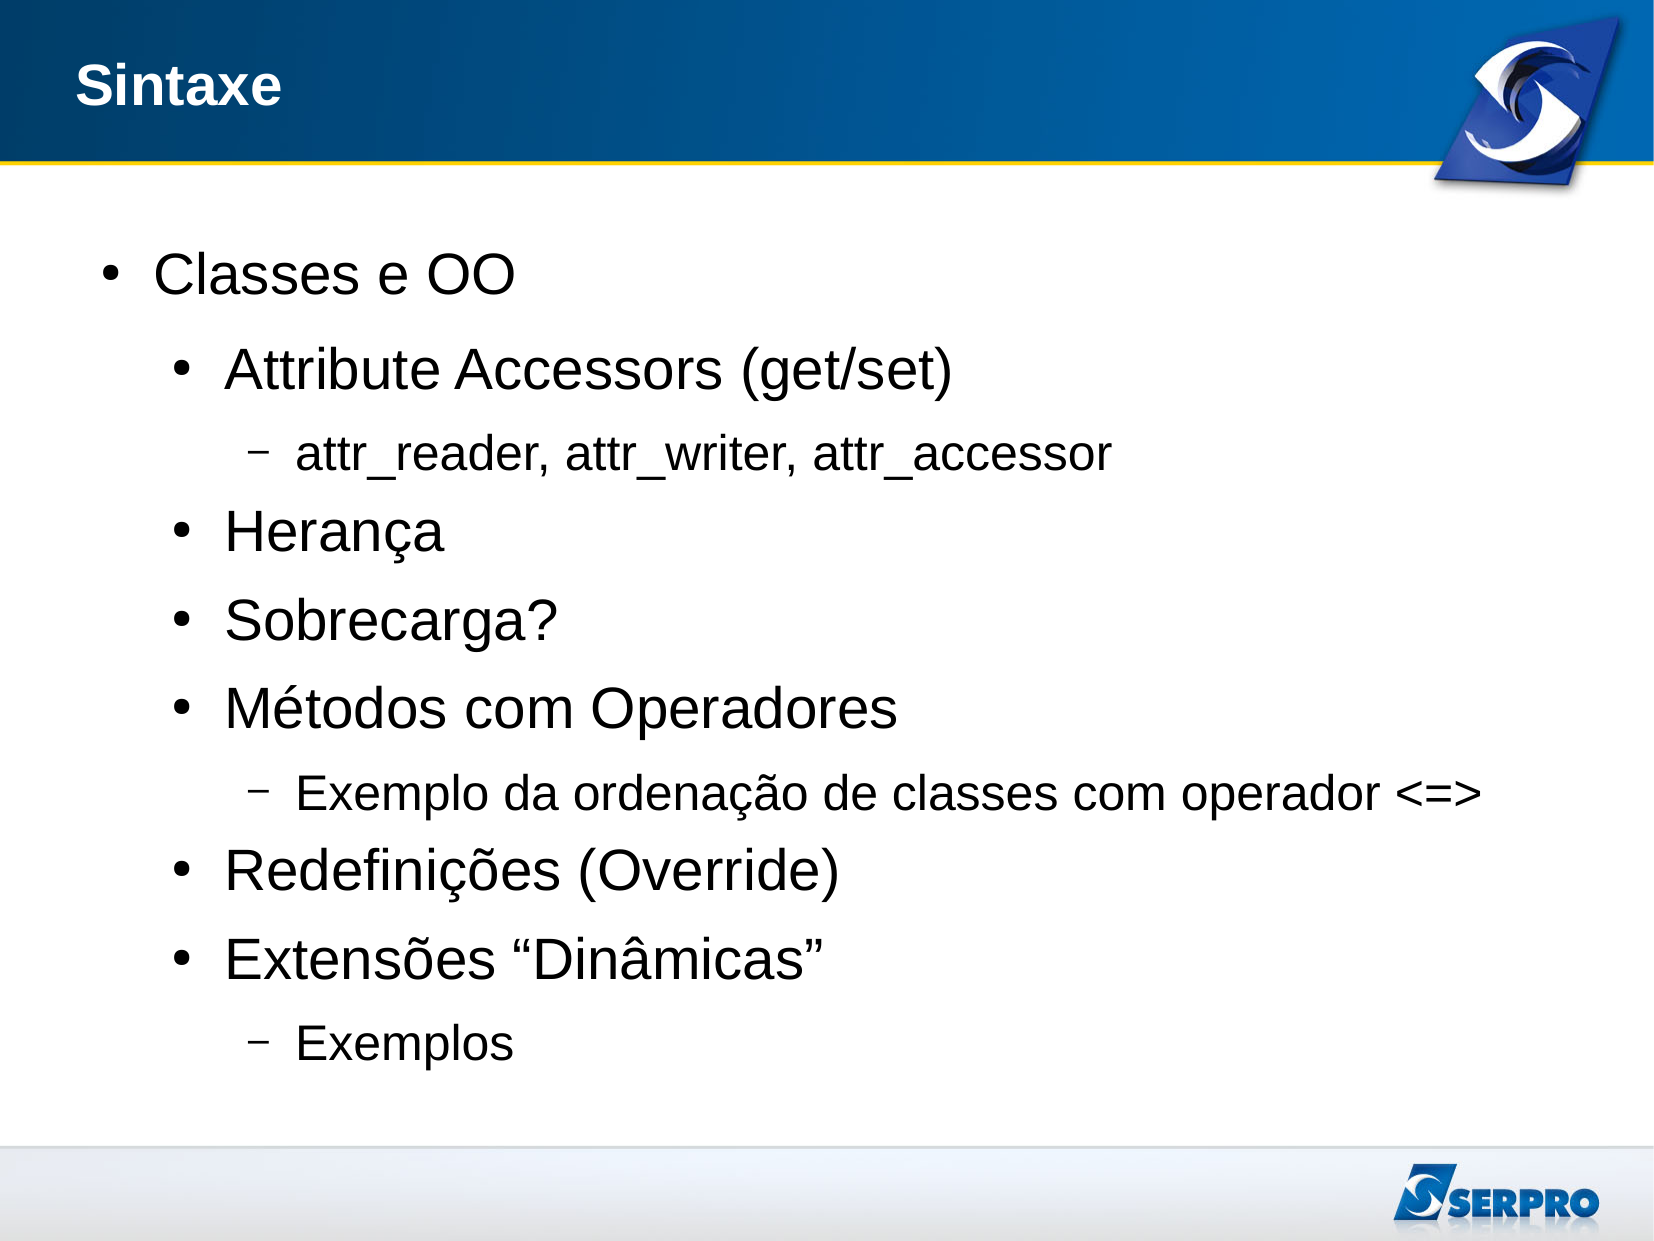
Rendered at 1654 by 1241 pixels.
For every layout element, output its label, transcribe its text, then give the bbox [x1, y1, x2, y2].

title Sintaxe [75, 41, 1434, 130]
list Classes e OO Attribute Accessors (get/set) attr_reader, attr_writer, attr_accessor Herança Sobrecarga? Métodos com Operadores Exemplo da ordenação de classes com operador <=> Redefinições (Override) Extensões “Dinâmicas” Exemplos [82, 242, 1571, 1072]
picture [0, 0, 1654, 1241]
